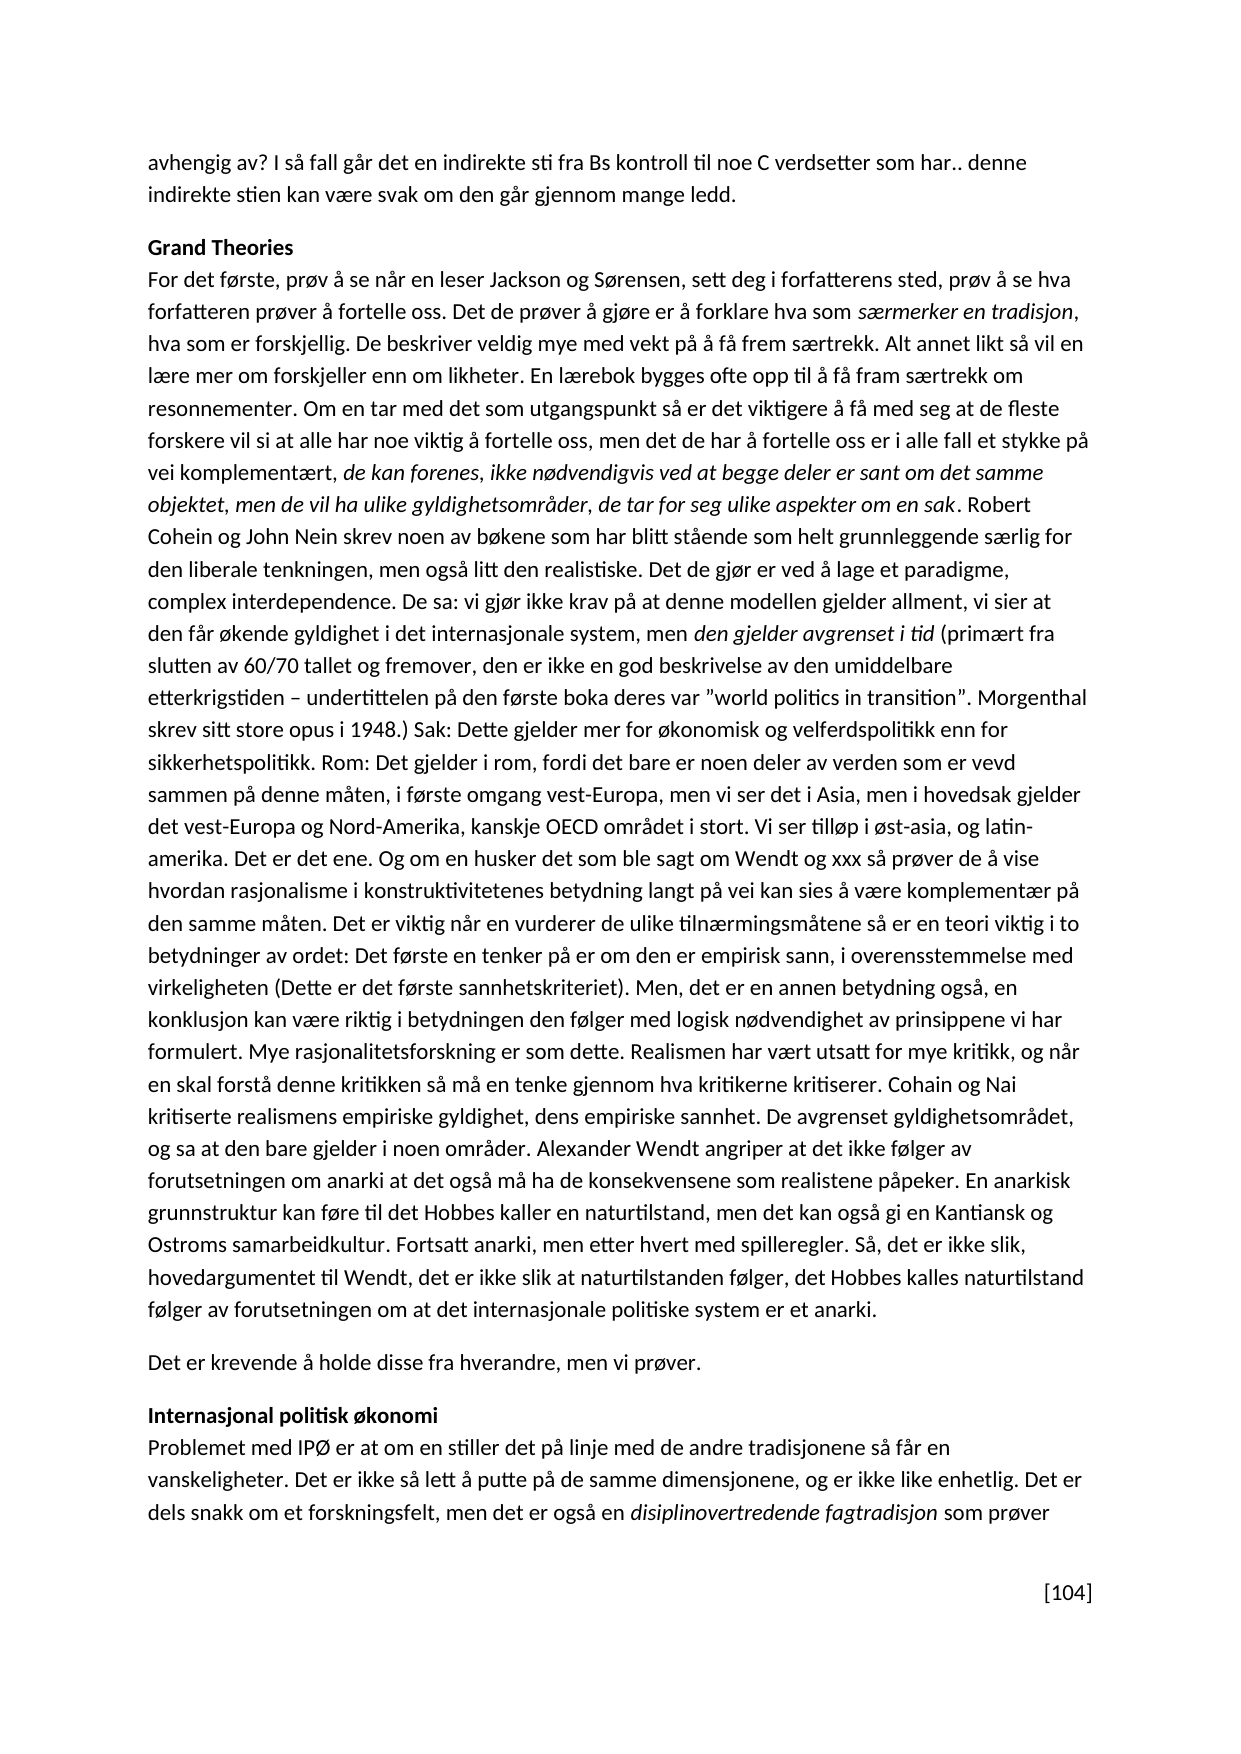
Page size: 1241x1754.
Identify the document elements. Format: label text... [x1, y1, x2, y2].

text avhengig av? I så fall går det en indirekte sti fra Bs kontroll til noe C verdsetter som har.. denne indirekte stien kan være svak om den går gjennom mange ledd. [148, 148, 1093, 208]
text Grand Theories For det første, prøv å se når en leser Jackson og Sørensen, sett deg i forfatterens sted, prøv å se hva forfatteren prøver å fortelle oss. Det de prøver å gjøre er å forklare hva som særmerker en tradisjon, hva som er forskjellig. De beskriver veldig mye med vekt på å få frem særtrekk. Alt annet likt så vil en lære mer om forskjeller enn om likheter. En lærebok bygges ofte opp til å få fram særtrekk om resonnementer. Om en tar med det som utgangspunkt så er det viktigere å få med seg at de fleste forskere vil si at alle har noe viktig å fortelle oss, men det de har å fortelle oss er i alle fall et stykke på vei komplementært, de kan forenes, ikke nødvendigvis ved at begge deler er sant om det samme objektet, men de vil ha ulike gyldighetsområder, de tar for seg ulike aspekter om en sak. Robert Cohein og John Nein skrev noen av bøkene som har blitt stående som helt grunnleggende særlig for den liberale tenkningen, men også litt den realistiske. Det de gjør er ved å lage et paradigme, complex interdependence. De sa: vi gjør ikke krav på at denne modellen gjelder allment, vi sier at den får økende gyldighet i det internasjonale system, men den gjelder avgrenset i tid (primært fra slutten av 60/70 tallet og fremover, den er ikke en god beskrivelse av den umiddelbare etterkrigstiden – undertittelen på den første boka deres var ”world politics in transition”. Morgenthal skrev sitt store opus i 1948.) Sak: Dette gjelder mer for økonomisk og velferdspolitikk enn for sikkerhetspolitikk. Rom: Det gjelder i rom, fordi det bare er noen deler av verden som er vevd sammen på denne måten, i første omgang vest-Europa, men vi ser det i Asia, men i hovedsak gjelder det vest-Europa og Nord-Amerika, kanskje OECD området i stort. Vi ser tilløp i øst-asia, og latin-amerika. Det er det ene. Og om en husker det som ble sagt om Wendt og xxx så prøver de å vise hvordan rasjonalisme i konstruktivitetenes betydning langt på vei kan sies å være komplementær på den samme måten. Det er viktig når en vurderer de ulike tilnærmingsmåtene så er en teori viktig i to betydninger av ordet: Det første en tenker på er om den er empirisk sann, i overensstemmelse med virkeligheten (Dette er det første sannhetskriteriet). Men, det er en annen betydning også, en konklusjon kan være riktig i betydningen den følger med logisk nødvendighet av prinsippene vi har formulert. Mye rasjonalitetsforskning er som dette. Realismen har vært utsatt for mye kritikk, og når en skal forstå denne kritikken så må en tenke gjennom hva kritikerne kritiserer. Cohain og Nai kritiserte realismens empiriske gyldighet, dens empiriske sannhet. De avgrenset gyldighetsområdet, og sa at den bare gjelder i noen områder. Alexander Wendt angriper at det ikke følger av forutsetningen om anarki at det også må ha de konsekvensene som realistene påpeker. En anarkisk grunnstruktur kan føre til det Hobbes kaller en naturtilstand, men det kan også gi en Kantiansk og Ostroms samarbeidkultur. Fortsatt anarki, men etter hvert med spilleregler. Så, det er ikke slik, hovedargumentet til Wendt, det er ikke slik at naturtilstanden følger, det Hobbes kalles naturtilstand følger av forutsetningen om at det internasjonale politiske system er et anarki. [148, 233, 1093, 1323]
text Internasjonal politisk økonomi Problemet med IPØ er at om en stiller det på linje med de andre tradisjonene så får en vanskeligheter. Det er ikke så lett å putte på de samme dimensjonene, og er ikke like enhetlig. Det er dels snakk om et forskningsfelt, men det er også en disiplinovertredende fagtradisjon som prøver [148, 1401, 1093, 1526]
text Det er krevende å holde disse fra hverandre, men vi prøver. [148, 1348, 1093, 1376]
